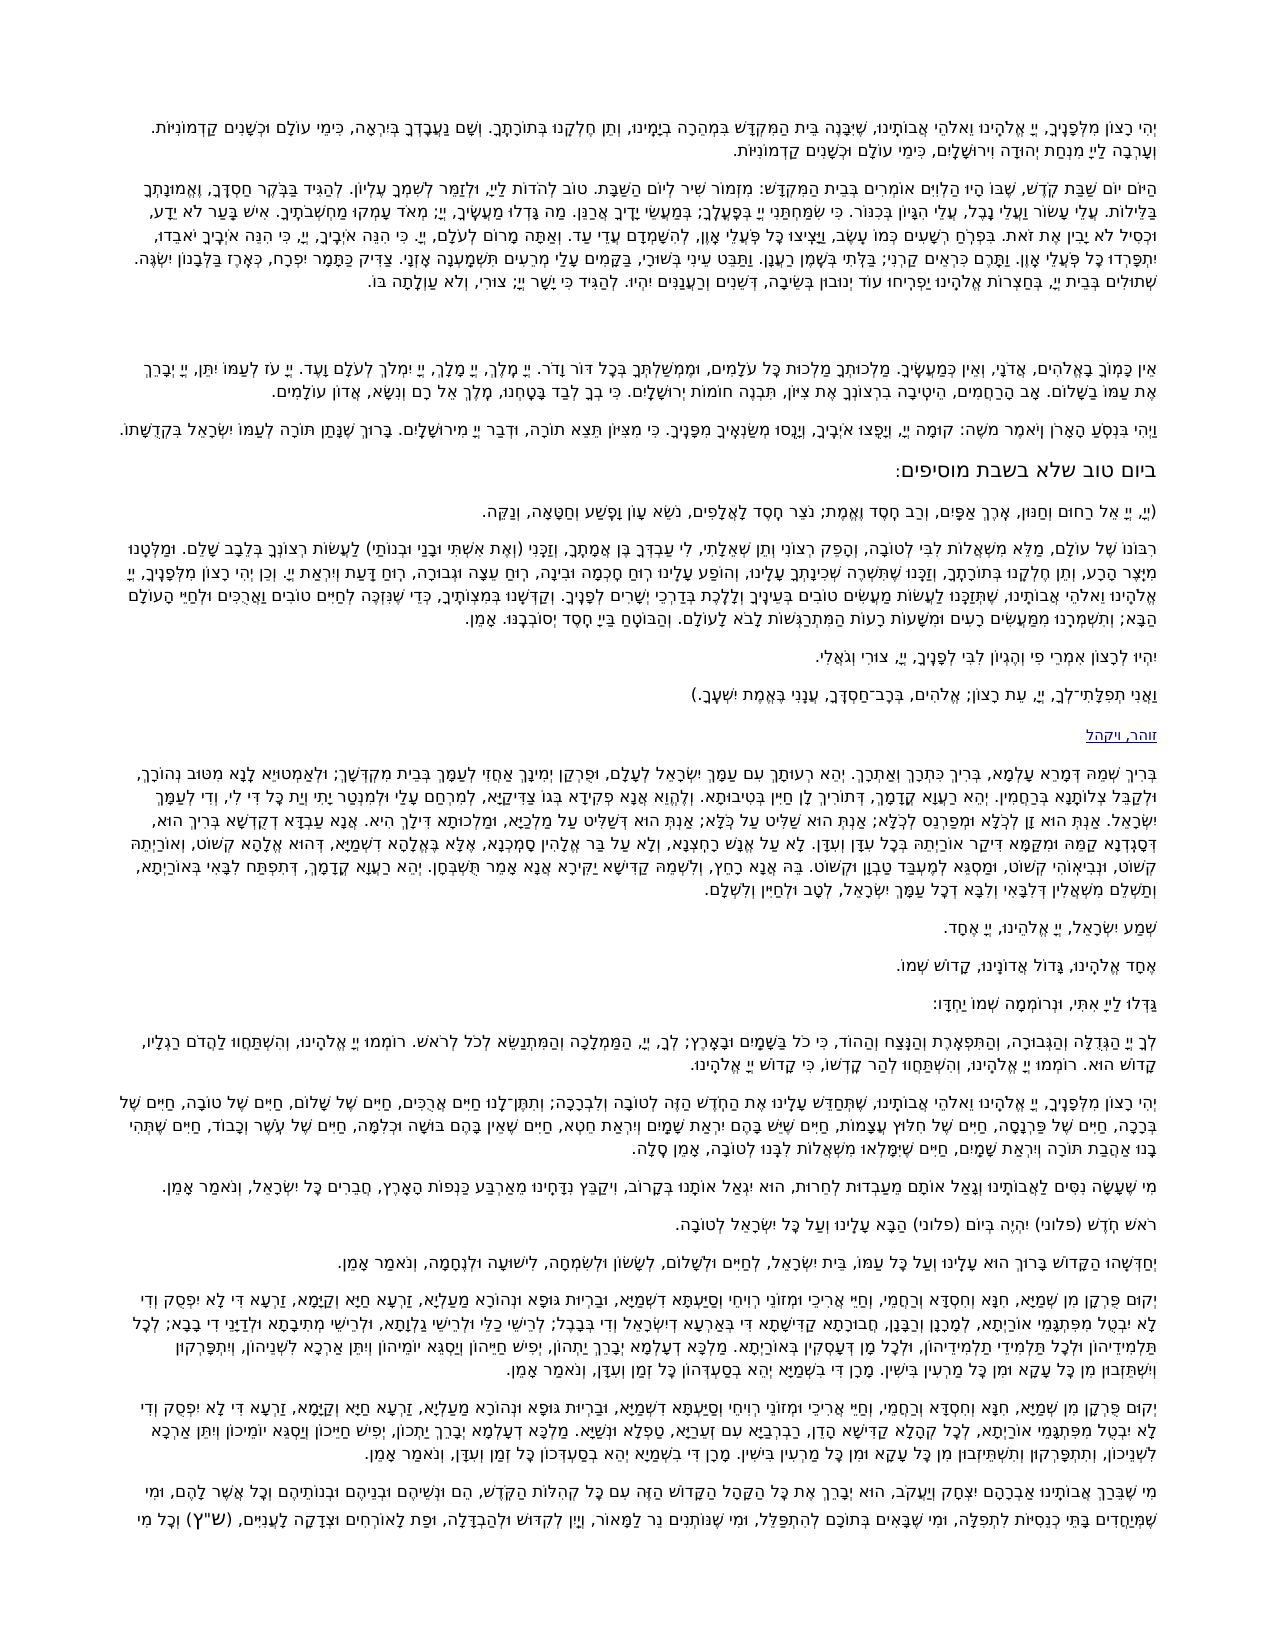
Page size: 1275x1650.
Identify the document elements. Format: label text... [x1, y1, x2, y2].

text מִי שֶׁעָשָׂה נִסִּים לַאֲבוֹתֵֽינוּ וְגָאַל אוֹתָם מֵעַבְדוּת לְחֵרוּת, הוּא יִגְאַל אוֹתָֽנוּ בְּקָרוֹב, וִיקַבֵּץ נִדָּחֵֽינוּ מֵאַרְבַּע כַּנְפוֹת הָאָֽרֶץ, חֲבֵרִים כׇּל יִשְׂרָאֵל, וְנֹאמַר אָמֵן. [118, 1177, 1157, 1196]
text זוהר, ויקהל [118, 722, 1157, 745]
text שְׁמַע יִשְׂרָאֵל, יְיָ אֱלֹהֵינוּ, יְיָ אֶחָד. [118, 918, 1157, 937]
text (יְיָ, יְיָ אֵל רַחוּם וְחַנּוּן, אֶֽרֶךְ אַפַּֽיִם, וְרַב חֶֽסֶד וֶאֱמֶת; נֹצֵר‏ חֶֽסֶד לָאֲלָפִים, נֹשֵׂא עָוֺן וָפֶֽשַׁע וְחַטָּאָה, וְנַקֵּה. [118, 501, 1157, 521]
text רֹאשׁ חֹֽדֶשׁ (פלוני) יִהְיֶה בְּיוֹם (פלוני) הַבָּא עָלֵֽינוּ וְעַל כׇּל יִשְׂרָאֵל לְטוֹבָה. [118, 1215, 1157, 1234]
text יְהִי רָצוֹן מִלְּפָנֶֽיךָ, יְיָ אֱלֹהֵֽינוּ וֵאלֹהֵי אֲבוֹתֵֽינוּ, שֶׁתְּחַדֵּשׁ עָלֵֽינוּ אֶת הַחֹֽדֶשׁ הַזֶּה לְטוֹבָה וְלִבְרָכָה; וְתִתֶּן־לָֽנוּ חַיִּים אֲרֻכִּים, חַיִּים שֶׁל שָׁלוֹם, חַיִּים שֶׁל טוֹבָה, חַיִּים שֶׁל בְּרָכָה, חַיִּים שֶׁל פַּרְנָסָה, חַיִּים שֶׁל חִלּוּץ עֲצָמוֹת, חַיִּים שֶׁיֵּשׁ בָּהֶם יִרְאַת שָׁמַֽיִם וְיִרְאַת חֵטְא, חַיִּים שֶׁאֵין בָּהֶם בּוּשָׁה וּכְלִמָּה, חַיִּים שֶׁל עֹֽשֶׁר וְכָבוֹד, חַיִּים שֶׁתְּהִי בָֽנוּ אַהֲבַת תּוֹרָה וְיִרְאַת שָׁמַֽיִם, חַיִּים שֶׁיִּמָּלְאוּ מִשְׁאֲלוֹת לִבֵּֽנוּ לְטוֹבָה, אָמֵן סֶֽלָה. [118, 1093, 1157, 1158]
text מִי שֶׁבֵּרַךְ אֲבוֹתֵֽינוּ אַבְרָהָם יִצְחָק וְיַעֲקֹב, הוּא יְבָרֵךְ אֶת כׇּל הַקָּהָל הַקָּדוֹשׁ הַזֶּה עִם כׇּל קְהִלּוֹת הַקֹּֽדֶשׁ, הֵם וּנְשֵׁיהֶם וּבְנֵיהֶם וּבְנוֹתֵיהֶם וְכׇל אֲשֶׁר לָהֶם, וּמִי שֶׁמְּיַחֲדִים בָּתֵּי כְנֵסִיּוֹת לִתְפִלָּה, וּמִי שֶׁבָּאִים בְּתוֹכָם לְהִתְפַּלֵּל, וּמִי שֶׁנּוֹתְנִים נֵר לַמָּאוֹר, וְיַֽיִן לְקִדּוּשׁ וּלְהַבְדָּלָה, וּפַת לָאוֹרְחִים וּצְדָקָה לָעֲנִיִּים, (ש"ץ) וְכׇל מִי [118, 1482, 1157, 1531]
text יְקוּם פֻּרְקָן מִן שְׁמַיָּא, חִנָּא וְחִסְדָּא וְרַחֲמֵי, וְחַיֵּי אֲרִיכֵי וּמְזוֹנֵי רְוִיחֵי וְסַיַּעְתָּא דִשְׁמַיָּא, וּבַרְיוּת גּוּפָא וּנְהוֹרָא מַעַלְיָא, זַרְעָא חַיָּא וְקַיָּמָא, זַרְעָא דִּי לָא יִפְסֻק וְדִי לָא יִבְטֻל מִפִּתְגָּמֵי אוֹרַיְתָא, לְמָרָנָן וְרַבָּנָן, חֲבוּרָתָא קַדִּישָׁתָא דִּי בְּאַרְעָא דְיִשְׂרָאֵל וְדִי בְּבָבֶל; לְרֵישֵׁי כַלֵּי וּלְרֵישֵׁי גַלְוָתָא, וּלְרֵישֵׁי מְתִיבָתָא וּלְדַיָּנֵי דִי בָבָא; לְכׇל תַּלְמִידֵיהוֹן וּלְכׇל תַּלְמִידֵי תַלְמִידֵיהוֹן, וּלְכׇל מָן דְּעָסְקִין בְּאוֹרַיְתָא. מַלְכָּא דְעָלְמָא יְבָרֵךְ יַתְהוֹן, יְפִישׁ חַיֵּיהוֹן וְיַסְגֵּא יוֹמֵיהוֹן וְיִתֵּן אַרְכָא לִשְׁנֵיהוֹן, וְיִתְפָּרְקוּן וְיִשְׁתֵּזְבוּן מִן כׇּל עָקָא וּמִן כׇּל מַרְעִין בִּישִׁין. מָרָן דִּי בִשְׁמַיָּא יְהֵא בְסַעְדְּהוֹן כׇּל זְמַן וְעִדָּן, וְנֹאמַר אָמֵן. [118, 1290, 1157, 1379]
text וַאֲנִי תְפִלָּתִי־לְךָ, יְיָ, עֵת רָצוֹן; אֱלֹהִים, בְּרׇב־חַסְדֶּֽךָ, עֲנֵֽנִי בֶּאֱמֶת יִשְׁעֶֽךָ.) [118, 684, 1157, 704]
text גַּדְּלוּ לַייָ אִתִּי, וּנְרוֹמְמָה שְׁמוֹ יַחְדָּו: [118, 994, 1157, 1013]
text יְקוּם פֻּרְקָן מִן שְׁמַיָּא, חִנָּא וְחִסְדָּא וְרַחֲמֵי, וְחַיֵּי אֲרִיכֵי וּמְזוֹנֵי רְוִיחֵי וְסַיַּעְתָּא דִשְׁמַיָּא, וּבַרְיוּת גּוּפָא וּנְהוֹרָא מַעַלְיָא, זַרְעָא חַיָּא וְקַיָּמָא, זַרְעָא דִּי לָא יִפְסֻק וְדִי לָא יִבְטֻל מִפִּתְגָּמֵי אוֹרַיְתָא, לְכׇל קְהָלָא קַדִּישָׁא הָדֵן, רַבְרְבַיָּא עִם זְעֵרַיָּא, טַפְלָא וּנְשַׁיָּא. מַלְכָּא דְעָלְמָא יְבָרֵךְ יַתְכוֹן, יְפִישׁ חַיֵּיכוֹן וְיַסְגֵּא יוֹמֵיכוֹן וְיִתֵּן אַרְכָא לִשְׁנֵיכוֹן, וְתִתְפָּרְקוּן וְתִשְׁתֵּיזְבוּן מִן כׇּל עָקָא וּמִן כׇּל מַרְעִין בִּישִׁין. מָרָן דִּי בִשְׁמַיָא יְהֵא בְסַעְדְּכוֹן כׇּל זְמַן וְעִדָּן, וְנֹאמַר אָמֵן. [118, 1398, 1157, 1464]
text יְהִי רָצוֹן מִלְּפָנֶֽיךָ, יְיָ אֱלֹהֵֽינוּ וֵאלֹהֵי אֲבוֹתֵֽינוּ, שֶׁיִּבָּנֶה בֵּית הַמִּקְדָּשׁ בִּמְהֵרָה בְיָמֵֽינוּ, וְתֵן חֶלְקֵֽנוּ בְּתוֹרָתֶֽךָ. וְשָׁם נַעֲבׇדְךָ בְּיִרְאָה, כִּימֵי עוֹלָם וּכְשָׁנִים קַדְמוֹנִיּוֹת. וְעָרְבָה לַייָ מִנְחַת יְהוּדָה וִירוּשָׁלָֽיִם, כִּימֵי עוֹלָם וּכְשָׁנִים קַדְמוֹנִיּוֹת. [118, 118, 1157, 161]
text בְּרִיךְ שְׁמֵהּ דְּמָרֵא עָלְמָא, בְּרִיךְ כִּתְרָךְ וְאַתְרָךְ. יְהֵא רְעוּתָךְ עִם עַמָּךְ יִשְׂרָאֵל לְעָלָם, וּפֻרְקַן יְמִינָךְ אַחֲזִי לְעַמָּךְ בְּבֵית מִקְדְּשָׁךְ; וּלְאַמְטוּיֵא לָֽנָא מִטּוּב נְהוֹרָךְ, וּלְקַבֵּל צְלוֹתָֽנָא בְּרַחֲמִין. יְהֵא רַעֲוָא קֳדָמָךְ, דְּתוֹרִיךְ לָן חַיִּין בְּטִיבוּתָא. וְלֶהֱוֵא אֲנָא פְקִידָא בְּגוֹ צַדִּיקַיָּא, לְמִרְחַם עָלַי וּלְמִנְטַר יָתִי וְיַת כׇּל דִּי לִי, וְדִי לְעַמָּךְ יִשְׂרָאֵל. אַנְתְּ הוּא זָן לְכֹֽלָּא וּמְפַרְנֵס לְכֹֽלָּא; אַנְתְּ הוּא שַׁלִּיט עַל כֹּֽלָּא; אַנְתְּ הוּא דְּשַׁלִּיט עַל מַלְכַיָּא, וּמַלְכוּתָא דִּילָךְ הִיא. אֲנָא עַבְדָּא דְקֻדְשָׁא בְּרִיךְ הוּא, דְּסָגִֽדְנָא קַמֵּהּ וּמִקַּמָּא דִּיקַר אוֹרַיְתֵהּ בְּכׇל עִדָּן וְעִדָּן. לָא עַל אֱנָשׁ רָחִֽצְנָא, וְלָא עַל בַּר אֱלָהִין סָמִֽכְנָא, אֶלָּא בֶּאֱלָהָא דִשְׁמַיָּא, דְּהוּא אֱלָהָא קְשׁוֹט, וְאוֹרַיְתֵהּ קְשׁוֹט, וּנְבִיאֽוֹהִי קְשׁוֹט, וּמַסְגֵּא לְמֶעְבַּד טַבְוָן וּקְשׁוֹט. בֵּהּ אֲנָא רָחֵץ, וְלִשְׁמֵהּ קַדִּישָׁא יַקִּירָא אֲנָא אָמֵר תֻּשְׁבְּחָן. יְהֵא רַעֲוָא קֳדָמָךְ, דְּתִפְתַּח לִבָּאִי בְּאוֹרַיְתָא, וְתַשְׁלֵם מִשְׁאֲלִין דְּלִבָּאִי וְלִבָּא דְכׇל עַמָּךְ יִשְׂרָאֵל, לְטָב וּלְחַיִּין וְלִשְׁלָם. [118, 764, 1157, 900]
text אֵין כָּמֽוֹךָ בָאֱלֹהִים, אֲדֹנָי, וְאֵין כְּמַעֲשֶֽׂיךָ. מַלְכוּתְךָ מַלְכוּת כׇּל עֹלָמִים, וּמֶמְשַׁלְתְּךָ בְּכׇל דּוֹר וָדֹר. יְיָ מֶֽלֶךְ, יְיָ מָלָךְ, יְיָ יִמְלֹךְ לְעֹלָם וָעֶד. יְיָ עֹז לְעַמּוֹ יִתֵּן, יְיָ יְבָרֵךְ אֶת עַמּוֹ בַשָּׁלוֹם. אָב הָרַחֲמִים, הֵיטִֽיבָה בִרְצוֹנְךָ אֶת צִיּוֹן, תִּבְנֶה חוֹמוֹת יְרוּשָׁלָֽיִם. כִּי בְךָ לְבַד בָּטָֽחְנוּ, מֶֽלֶךְ אֵל רָם וְנִשָּׂא, אֲדוֹן עוֹלָמִים. [118, 359, 1157, 402]
text רִבּוֹנוֹ שֶׁל עוֹלָם, מַלֵּא מִשְׁאֲלוֹת לִבִּי לְטוֹבָה, וְהָפֵק רְצוֹנִי וְתֵן שְׁאֵלָתִי, לִי עַבְדְּךָ בֶּן אֲמָתֶֽךָ, וְזַכֵּֽנִי (וְאֶת אִשְׁתִּי וּבָנַי וּבְנוֹתַי) לַעֲשׂוֹת רְצוֹנְךָ בְּלֵבָב שָׁלֵם. וּמַלְּטֵֽנוּ מִיֵּֽצֶר הָרָע, וְתֵן חֶלְקֵֽנוּ בְּתוֹרָתֶֽךָ, וְזַכֵּֽנוּ שֶׁתִּשְׁרֶה שְׁכִינָתְךָ עָלֵֽינוּ, וְהוֹפַע עָלֵֽינוּ רֽוּחַ חׇכְמָה וּבִינָה, רֽוּחַ עֵצָה וּגְבוּרָה, רֽוּחַ דַּֽעַת וְיִרְאַת יְיָ. וְכֵן יְהִי רָצוֹן מִלְּפָנֶֽיךָ, יְיָ אֱלֹהֵֽינוּ וֵאלֹהֵי אֲבוֹתֵֽינוּ, שֶׁתְּזַכֵּֽנוּ לַעֲשׂוֹת מַעֲשִׂים טוֹבִים בְּעֵינֶֽיךָ וְלָלֶֽכֶת בְּדַרְכֵי יְשָׁרִים לְפָנֶֽיךָ. וְקַדְּשֵֽׁנוּ בְּמִצְוֺתֶֽיךָ, כְּדֵי שֶׁנִּזְכֶּה לְחַיִּים טוֹבִים וַאֲרֻכִּים וּלְחַיֵּי הָעוֹלָם הַבָּא; וְתִשְׁמְרֵֽנוּ מִמַּעֲשִׂים רָעִים וּמִשָּׁעוֹת רָעוֹת הַמִּתְרַגְּשׁוֹת לָבֹא לָעוֹלָם. וְהַבּוֹטֵֽחַ בַּייָ חֶֽסֶד יְסוֹבְבֶֽנּוּ. אָמֵן. [118, 539, 1157, 628]
text לְךָ יְיָ הַגְּדֻלָּה וְהַגְּבוּרָה, וְהַתִּפְאֶֽרֶת וְהַנֵּֽצַח וְהַהוֹד, כִּי כֹל בַּשָּׁמַֽיִם וּבָאָֽרֶץ; לְךָ, יְיָ, הַמַּמְלָכָה וְהַמִּתְנַשֵּׂא לְכֹל לְרֹאשׁ. רוֹמְמוּ יְיָ אֱלֺהֵֽינוּ, וְהִשְׁתַּחֲווּ לַהֲדֹם רַגְלָיו, קָדוֹשׁ הוּא. רוֹמְמוּ יְיָ אֱלֺהֵֽינוּ, וְהִשְׁתַּחֲווּ לְהַר קׇדְשׁוֹ, כִּי קָדוֹשׁ יְיָ אֱלֺהֵֽינוּ. [118, 1032, 1157, 1074]
text יִהְיוּ לְרָצוֹן אִמְרֵי פִי וְהֶגְיוֹן לִבִּי לְפָנֶֽיךָ, יְיָ, צוּרִי וְגֹאֲלִי. [118, 647, 1157, 666]
text ביום טוב שלא בשבת מוסיפים: [118, 458, 1157, 482]
text יְחַדְּשֵֽׁהוּ הַקָּדוֹשׁ בָּרוּךְ הוּא עָלֵֽינוּ וְעַל כׇּל עַמּוֹ, בֵּית יִשְׂרָאֵל, לְחַיִּים וּלְשָׁלוֹם, לְשָׂשׂוֹן וּלְשִׂמְחָה, לִישׁוּעָה וּלְנֶחָמָה, וְנֹאמַר אָמֵן. [118, 1252, 1157, 1272]
text הַיּוֹם יוֹם שַׁבַּת קֹֽדֶשׁ, שֶׁבּוֹ הָיוּ הַלְוִיִּם אוֹמְרִים בְּבֵית הַמִּקְדָּשׁ: מִזְמוֹר שִׁיר לְיוֹם הַשַּׁבָּת. טוֹב לְהֹדוֹת לַייָ, וּלְזַמֵּר לְשִׁמְךָ עֶלְיוֹן. לְהַגִּיד בַּבֹּֽקֶר חַסְדֶּֽךָ, וֶאֱמוּנָתְךָ בַּלֵּילוֹת. עֲלֵי עָשׂוֹר וַעֲלֵי נָֽבֶל, עֲלֵי הִגָּיוֹן בְּכִנּוֹר. כִּי שִׂמַּחְתַּנִי יְיָ בְּפׇעֳלֶֽךָ; בְּמַעֲשֵׂי יָדֶֽיךָ אֲרַנֵּן. מַה גָּדְלוּ מַעֲשֶֽׂיךָ, יְיָ; מְאֹד עָמְקוּ מַחְשְׁבֹתֶֽיךָ. אִישׁ בַּֽעַר לֹא יֵדָע, וּכְסִיל לֹא יָבִין אֶת זֹאת. בִּפְרֹֽחַ רְשָׁעִים כְּמוֹ עֵֽשֶׂב, וַיָּצִֽיצוּ כׇּל פֹּֽעֲלֵי אָֽוֶן, לְהִשָּׁמְדָם עֲדֵי עַד. וְאַתָּה מָרוֹם לְעֹלָם, יְיָ. כִּי הִנֵּה אֹיְבֶֽיךָ, יְיָ, כִּי הִנֵּה אֹיְבֶֽיךָ יֹאבֵדוּ, יִתְפָּרְדוּ כׇּל פֹּֽעֲלֵי אָֽוֶן. וַתָּֽרֶם כִּרְאֵים קַרְנִי; בַּלֹּֽתִי בְּשֶֽׁמֶן רַעֲנָן. וַתַּבֵּט עֵינִי בְּשׁוּרָי, בַּקָּמִים עָלַי מְרֵעִים תִּשְׁמַֽעְנָה אׇזְנָי. צַדִּיק כַּתָּמָר יִפְרָח, כְּאֶֽרֶז בַּלְּבָנוֹן יִשְׂגֶּה. שְׁתוּלִים בְּבֵית יְיָ, בְּחַצְרוֹת אֱלֹהֵֽינוּ יַפְרִֽיחוּ עוֹד יְנוּבוּן בְּשֵׂיבָה, דְּשֵׁנִים וְרַעֲנַנִּים יִהְיוּ. לְהַגִּיד כִּי יָשָׁר יְיָ; צוּרִי, וְלֹא עַוְלָֽתָה בּוֹ. [118, 179, 1157, 291]
text וַיְהִי בִּנְסֹֽעַ הָאָרֹן וְיֹֽאמֶר משֶׁה: קוּמָה יְיָ, וְיָפֻֽצוּ אֹיְבֶֽיךָ, וְיָנֻֽסוּ מְשַׂנְאֶֽיךָ מִפָּנֶֽיךָ. כִּי מִצִּיּוֹן תֵּצֵא תוֹרָה, וּדְבַר יְיָ מִירוּשָׁלָֽיִם. בָּרוּךְ שֶׁנָּתַן תּוֹרָה לְעַמּוֹ יִשְׂרָאֵל בִּקְדֻשָּׁתוֹ. [118, 420, 1157, 439]
text אֶחָד אֱלֹהֵֽינוּ, גָּדוֹל אֲדוֹנֵֽינוּ, קָדוֹשׁ שְׁמוֹ. [118, 956, 1157, 975]
